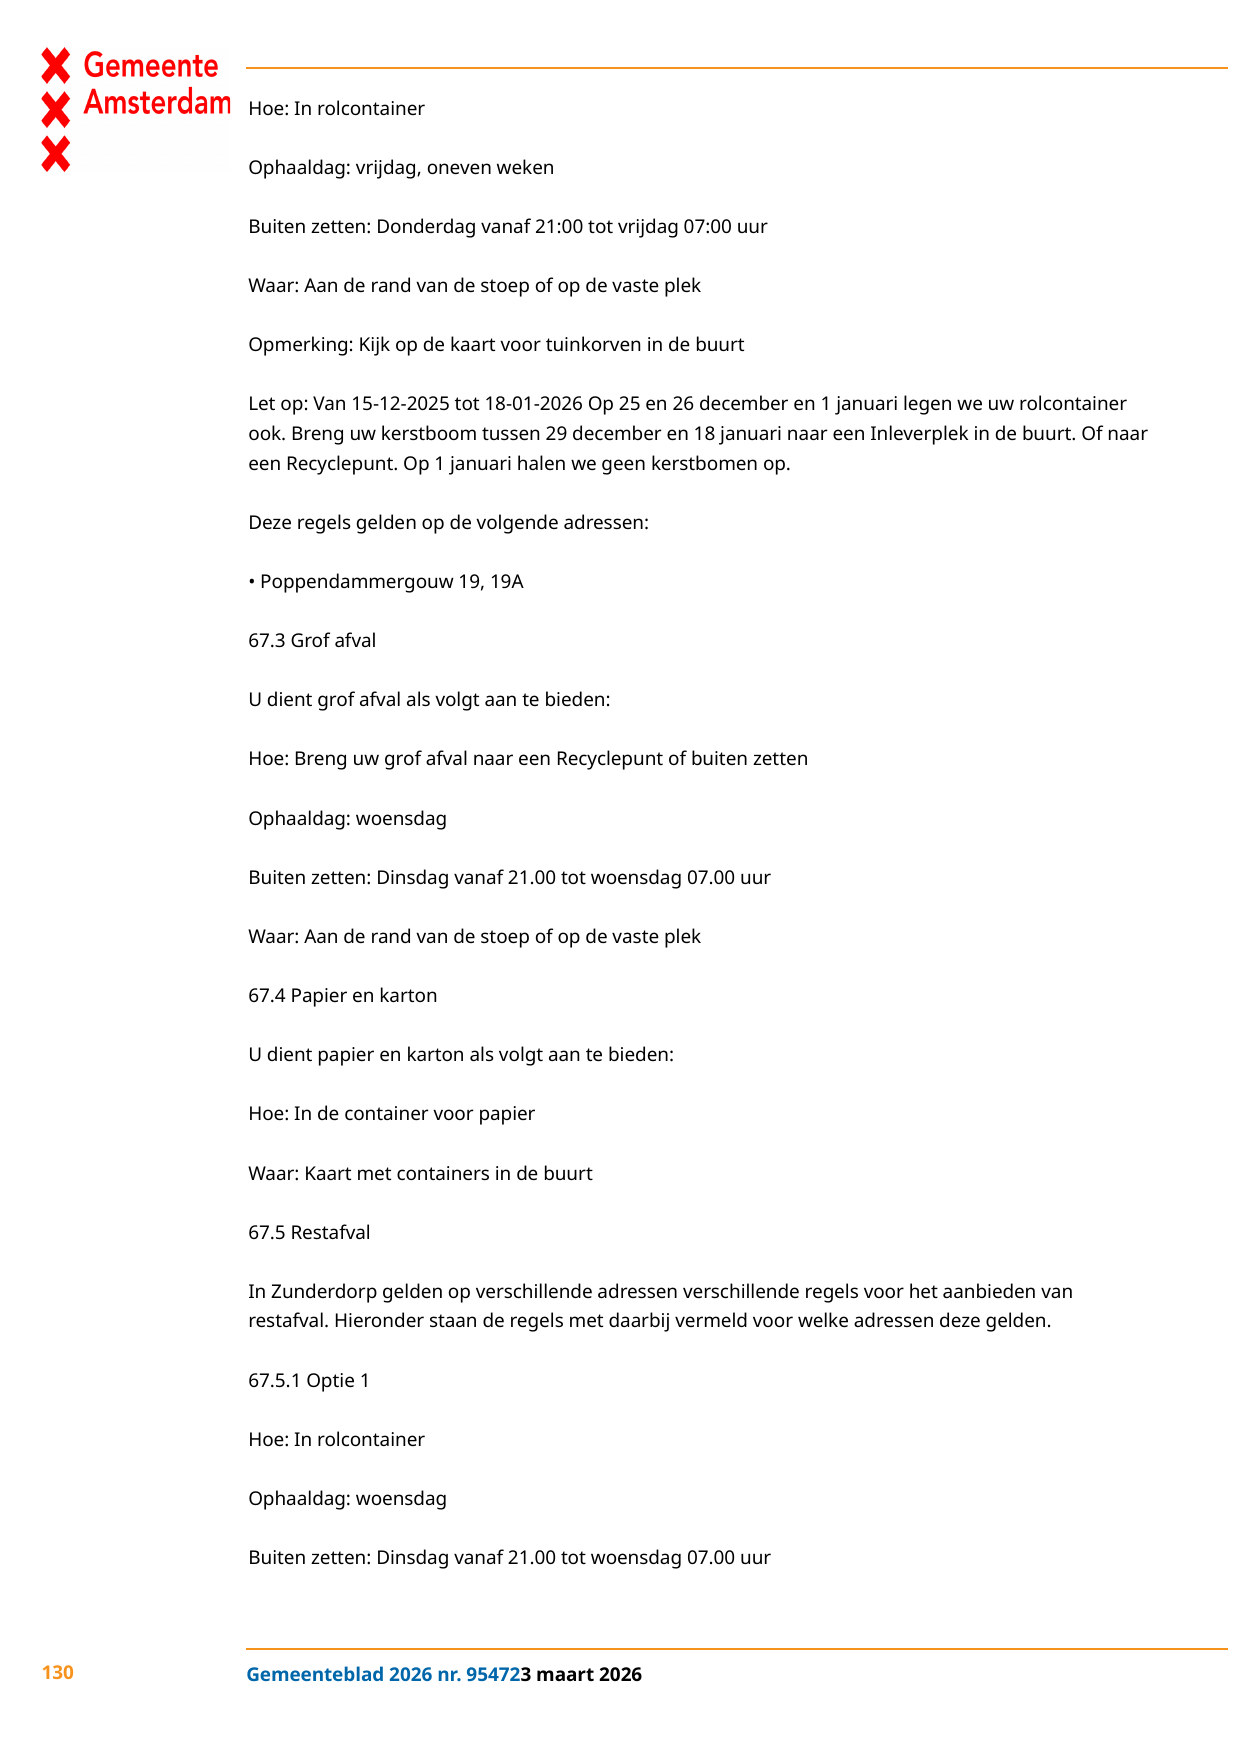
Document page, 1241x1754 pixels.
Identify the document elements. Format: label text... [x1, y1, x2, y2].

text Waar: Aan de rand van de stoep of op de vaste plek [248, 272, 1152, 298]
text 67.4 Papier en karton [248, 982, 1152, 1008]
text Buiten zetten: Donderdag vanaf 21:00 tot vrijdag 07:00 uur [248, 213, 1152, 239]
text Ophaaldag: woensdag [248, 805, 1152, 831]
text Waar: Aan de rand van de stoep of op de vaste plek [248, 923, 1152, 949]
text Hoe: In de container voor papier [248, 1101, 1152, 1126]
text 67.5 Restafval [248, 1219, 1152, 1245]
text U dient grof afval als volgt aan te bieden: [248, 686, 1152, 712]
text Waar: Kaart met containers in de buurt [248, 1160, 1152, 1186]
text 67.5.1 Optie 1 [248, 1367, 1152, 1393]
text Ophaaldag: vrijdag, oneven weken [248, 154, 1152, 180]
text Hoe: Breng uw grof afval naar een Recyclepunt of buiten zetten [248, 746, 1152, 771]
text Let op: Van 15-12-2025 tot 18-01-2026 Op 25 en 26 december en 1 januari legen we uw rolcontainer ook. Breng uw kerstboom tussen 29 december en 18 januari naar een Inleverplek in de buurt. Of naar een Recyclepunt. Op 1 januari halen we geen kerstbomen op. [248, 391, 1152, 476]
text Hoe: In rolcontainer [248, 95, 1152, 121]
text U dient papier en karton als volgt aan te bieden: [248, 1041, 1152, 1067]
picture [41, 47, 231, 172]
text Hoe: In rolcontainer [248, 1426, 1152, 1452]
text 67.3 Grof afval [248, 627, 1152, 653]
text Buiten zetten: Dinsdag vanaf 21.00 tot woensdag 07.00 uur [248, 1544, 1152, 1570]
text Opmerking: Kijk op de kaart voor tuinkorven in de buurt [248, 331, 1152, 357]
text Buiten zetten: Dinsdag vanaf 21.00 tot woensdag 07.00 uur [248, 864, 1152, 890]
text Deze regels gelden op de volgende adressen: [248, 509, 1152, 535]
text Ophaaldag: woensdag [248, 1485, 1152, 1511]
text In Zunderdorp gelden op verschillende adressen verschillende regels voor het aanbieden van restafval. Hieronder staan de regels met daarbij vermeld voor welke adressen deze gelden. [248, 1278, 1152, 1333]
text • Poppendammergouw 19, 19A [248, 568, 1152, 594]
